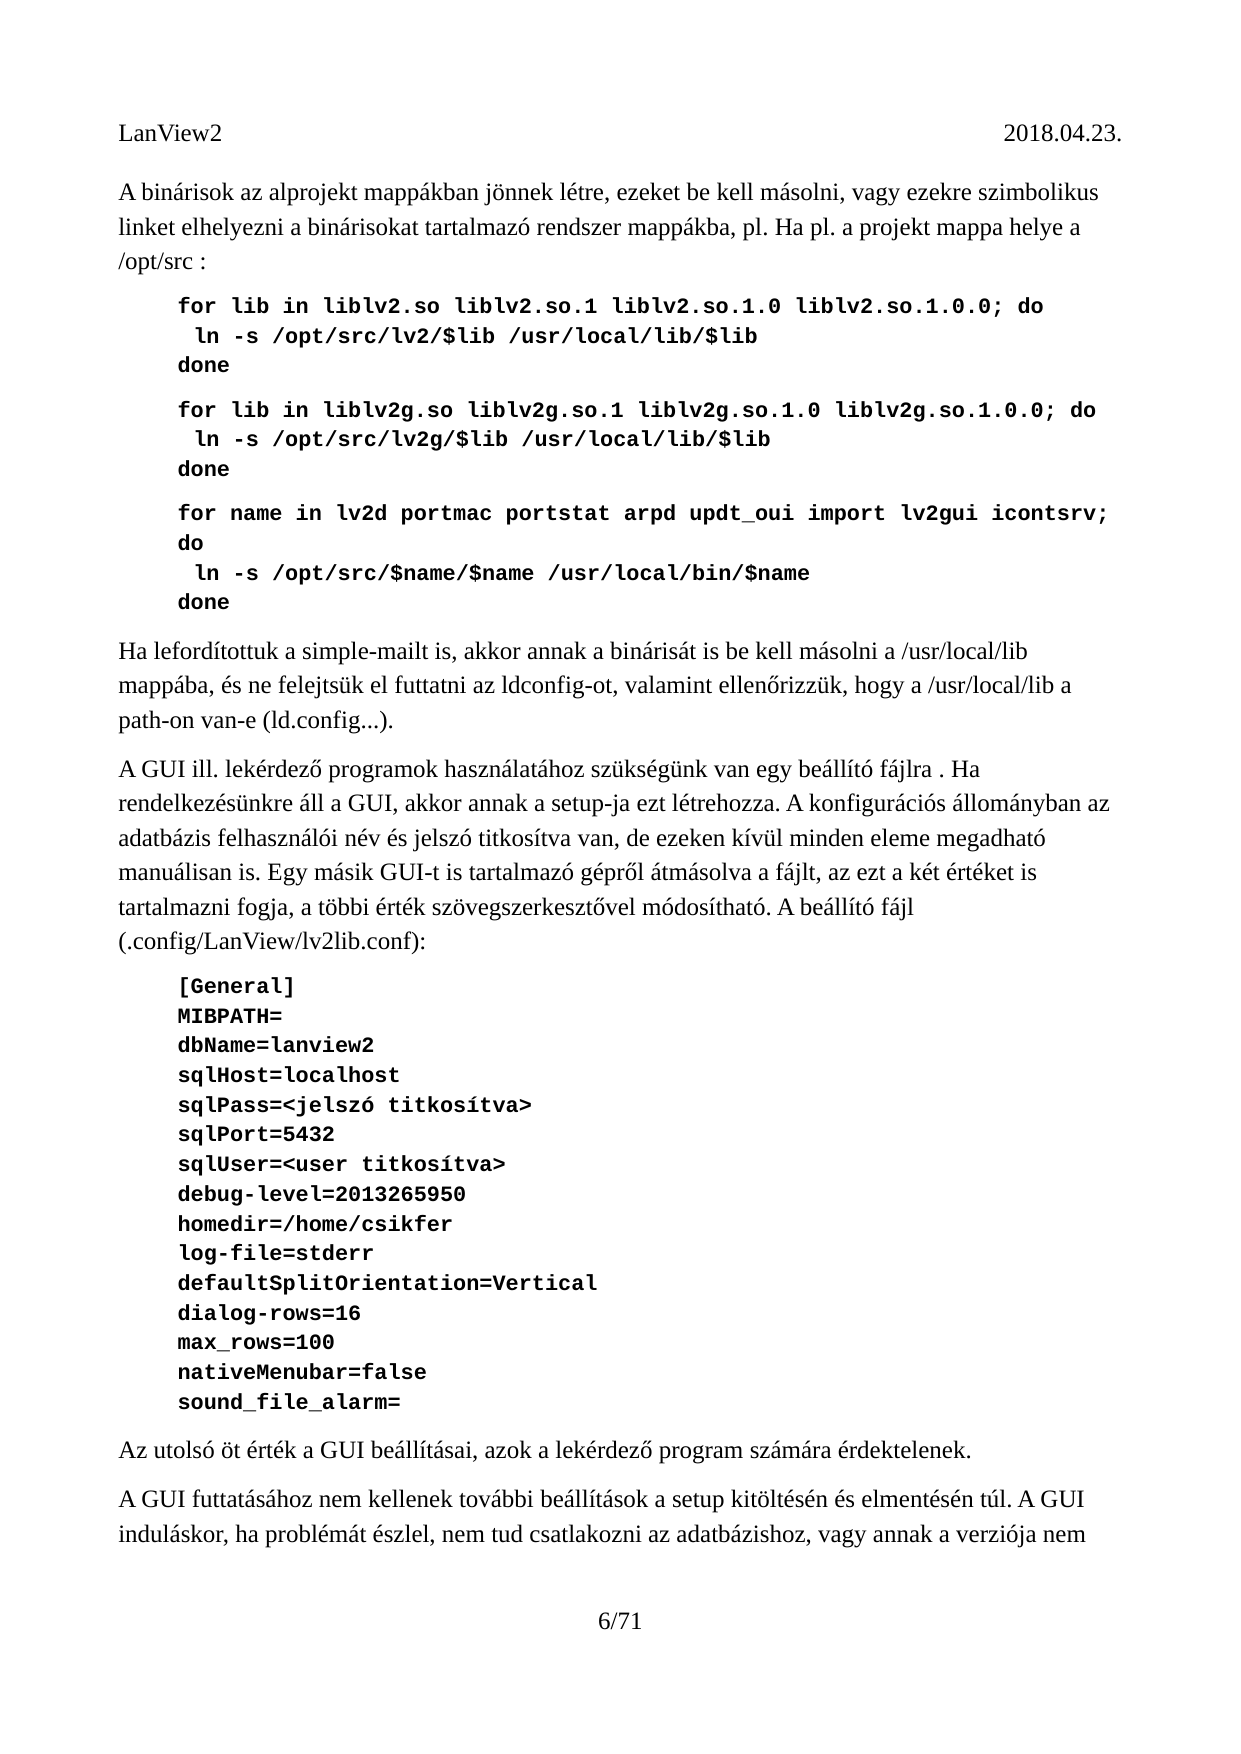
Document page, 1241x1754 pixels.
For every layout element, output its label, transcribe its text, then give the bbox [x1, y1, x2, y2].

text Az utolsó öt érték a GUI beállításai, azok a lekérdező program számára érdektelenek. [118, 1435, 1122, 1464]
text [General] MIBPATH= dbName=lanview2 sqlHost=localhost sqlPass=<jelszó titkosítva> sqlPort=5432 sqlUser=<user titkosítva> debug-level=2013265950 homedir=/home/csikfer log-file=stderr defaultSplitOrientation=Vertical dialog-rows=16 max_rows=100 nativeMenubar=false sound_file_alarm= [177, 975, 1122, 1416]
text Ha lefordítottuk a simple-mailt is, akkor annak a binárisát is be kell másolni a /usr/local/lib mappába, és ne felejtsük el futtatni az ldconfig-ot, valamint ellenőrizzük, hogy a /usr/local/lib a path-on van-e (ld.config...). [118, 636, 1122, 733]
text for name in lv2d portmac portstat arpd updt_oui import lv2gui icontsrv; do ln -s /opt/src/$name/$name /usr/local/bin/$name done [177, 502, 1122, 616]
text A GUI futtatásához nem kellenek további beállítások a setup kitöltésén és elmentésén túl. A GUI induláskor, ha problémát észlel, nem tud csatlakozni az adatbázishoz, vagy annak a verziója nem [118, 1484, 1122, 1547]
text A GUI ill. lekérdező programok használatához szükségünk van egy beállító fájlra . Ha rendelkezésünkre áll a GUI, akkor annak a setup-ja ezt létrehozza. A konfigurációs állományban az adatbázis felhasználói név és jelszó titkosítva van, de ezeken kívül minden eleme megadható manuálisan is. Egy másik GUI-t is tartalmazó gépről átmásolva a fájlt, az ezt a két értéket is tartalmazni fogja, a többi érték szövegszerkesztővel módosítható. A beállító fájl (.config/LanView/lv2lib.conf): [118, 754, 1122, 955]
text for lib in liblv2g.so liblv2g.so.1 liblv2g.so.1.0 liblv2g.so.1.0.0; do ln -s /opt/src/lv2g/$lib /usr/local/lib/$lib done [177, 399, 1122, 483]
text A binárisok az alprojekt mappákban jönnek létre, ezeket be kell másolni, vagy ezekre szimbolikus linket elhelyezni a binárisokat tartalmazó rendszer mappákba, pl. Ha pl. a projekt mappa helye a /opt/src : [118, 177, 1122, 275]
text for lib in liblv2.so liblv2.so.1 liblv2.so.1.0 liblv2.so.1.0.0; do ln -s /opt/src/lv2/$lib /usr/local/lib/$lib done [177, 295, 1122, 379]
